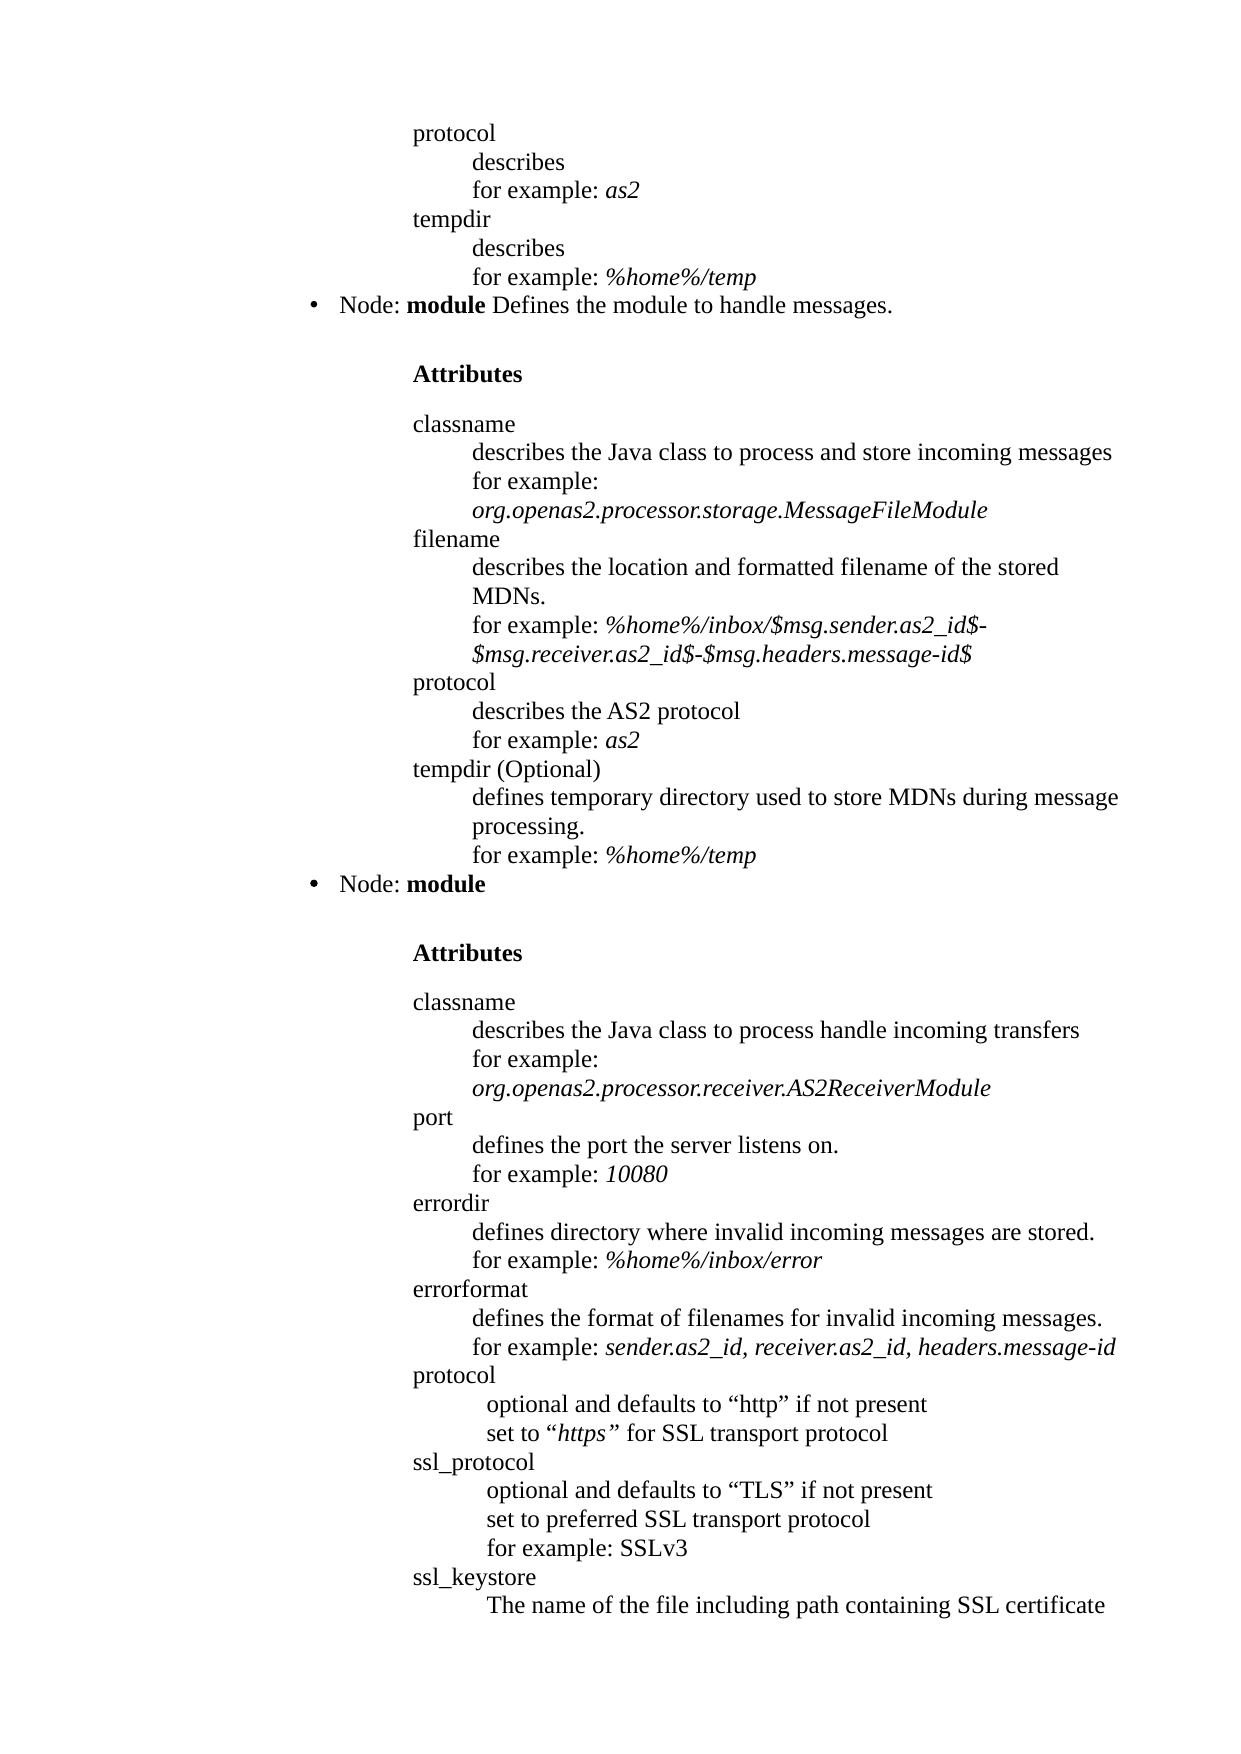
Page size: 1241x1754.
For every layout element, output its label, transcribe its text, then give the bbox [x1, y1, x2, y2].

list describes the AS2 protocol for example: as2 [442, 696, 1122, 754]
subtitle ssl_keystore [383, 1562, 1122, 1590]
list defines the port the server listens on. for example: 10080 [442, 1130, 1122, 1188]
subtitle port [383, 1102, 1122, 1130]
list Node: module Defines the module to handle messages. [309, 291, 1122, 319]
list defines the format of filenames for invalid incoming messages. for example: sender.as2_id, receiver.as2_id, headers.message-id [442, 1303, 1122, 1360]
subtitle optional and defaults to “TLS” if not present [457, 1475, 1122, 1504]
list for example: SSLv3 [457, 1533, 1122, 1562]
subtitle tempdir [383, 204, 1122, 233]
list set to preferred SSL transport protocol [457, 1504, 1122, 1533]
subtitle protocol [383, 1360, 1122, 1389]
subtitle tempdir (Optional) [383, 754, 1122, 782]
list Attributes [383, 903, 1122, 966]
list describes for example: as2 [442, 147, 1122, 204]
list describes the Java class to process and store incoming messages for example: org.openas2.processor.storage.MessageFileModule [442, 437, 1122, 524]
list Node: module [309, 869, 1122, 897]
subtitle ssl_protocol [383, 1447, 1122, 1475]
list describes the Java class to process handle incoming transfers for example: org.openas2.processor.receiver.AS2ReceiverModule [442, 1015, 1122, 1102]
subtitle errordir [383, 1188, 1122, 1217]
subtitle optional and defaults to “http” if not present [457, 1389, 1122, 1418]
list defines temporary directory used to store MDNs during message processing. for example: %home%/temp [442, 782, 1122, 869]
subtitle classname [383, 987, 1122, 1015]
list Attributes [383, 325, 1122, 388]
subtitle errorformat [383, 1274, 1122, 1303]
subtitle The name of the file including path containing SSL certificate [457, 1590, 1122, 1619]
subtitle protocol [383, 667, 1122, 696]
subtitle filename [383, 524, 1122, 552]
list set to “https” for SSL transport protocol [457, 1418, 1122, 1447]
subtitle protocol [383, 118, 1122, 147]
list describes for example: %home%/temp [442, 233, 1122, 291]
list defines directory where invalid incoming messages are stored. for example: %home%/inbox/error [442, 1217, 1122, 1274]
list describes the location and formatted filename of the stored MDNs. for example: %home%/inbox/$msg.sender.as2_id$-$msg.receiver.as2_id$-$msg.headers.message-id$ [442, 552, 1122, 667]
subtitle classname [383, 409, 1122, 437]
